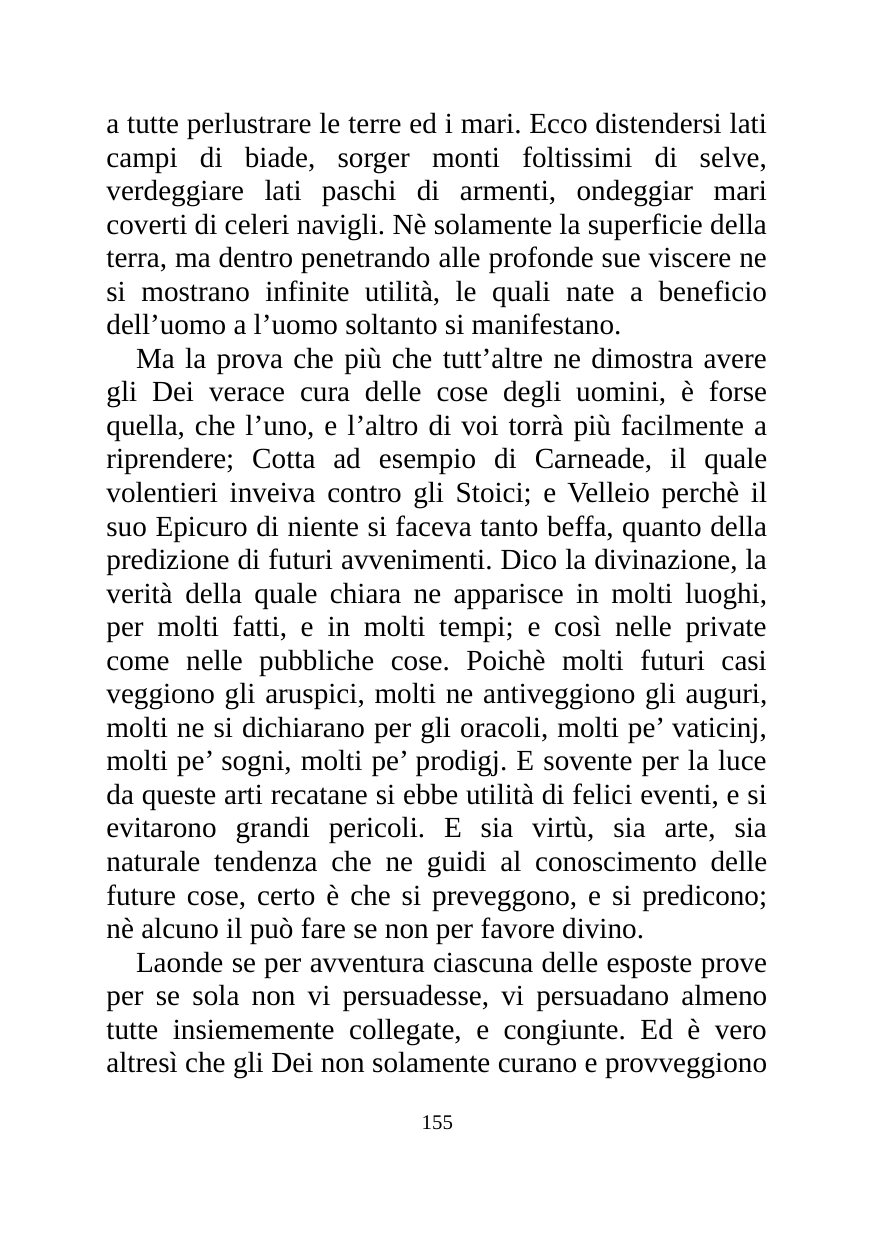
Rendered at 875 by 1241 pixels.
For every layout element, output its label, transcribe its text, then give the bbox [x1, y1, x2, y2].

text Ma la prova che più che tutt’altre ne dimostra avere gli Dei verace cura delle cose degli uomini, è forse quella, che l’uno, e l’altro di voi torrà più facilmente a riprendere; Cotta ad esempio di Carneade, il quale volentieri inveiva contro gli Stoici; e Velleio perchè il suo Epicuro di niente si faceva tanto beffa, quanto della predizione di futuri avvenimenti. Dico la divinazione, la verità della quale chiara ne apparisce in molti luoghi, per molti fatti, e in molti tempi; e così nelle private come nelle pubbliche cose. Poichè molti futuri casi veggiono gli aruspici, molti ne antiveggiono gli auguri, molti ne si dichiarano per gli oracoli, molti pe’ vaticinj, molti pe’ sogni, molti pe’ prodigj. E sovente per la luce da queste arti recatane si ebbe utilità di felici eventi, e si evitarono grandi pericoli. E sia virtù, sia arte, sia naturale tendenza che ne guidi al conoscimento delle future cose, certo è che si preveggono, e si predicono; nè alcuno il può fare se non per favore divino. [106, 341, 768, 945]
text a tutte perlustrare le terre ed i mari. Ecco distendersi lati campi di biade, sorger monti foltissimi di selve, verdeggiare lati paschi di armenti, ondeggiar mari coverti di celeri navigli. Nè solamente la superficie della terra, ma dentro penetrando alle profonde sue viscere ne si mostrano infinite utilità, le quali nate a beneficio dell’uomo a l’uomo soltanto si manifestano. [106, 106, 768, 341]
text Laonde se per avventura ciascuna delle esposte prove per se sola non vi persuadesse, vi persuadano almeno tutte insiememente collegate, e congiunte. Ed è vero altresì che gli Dei non solamente curano e provveggiono [106, 945, 768, 1079]
